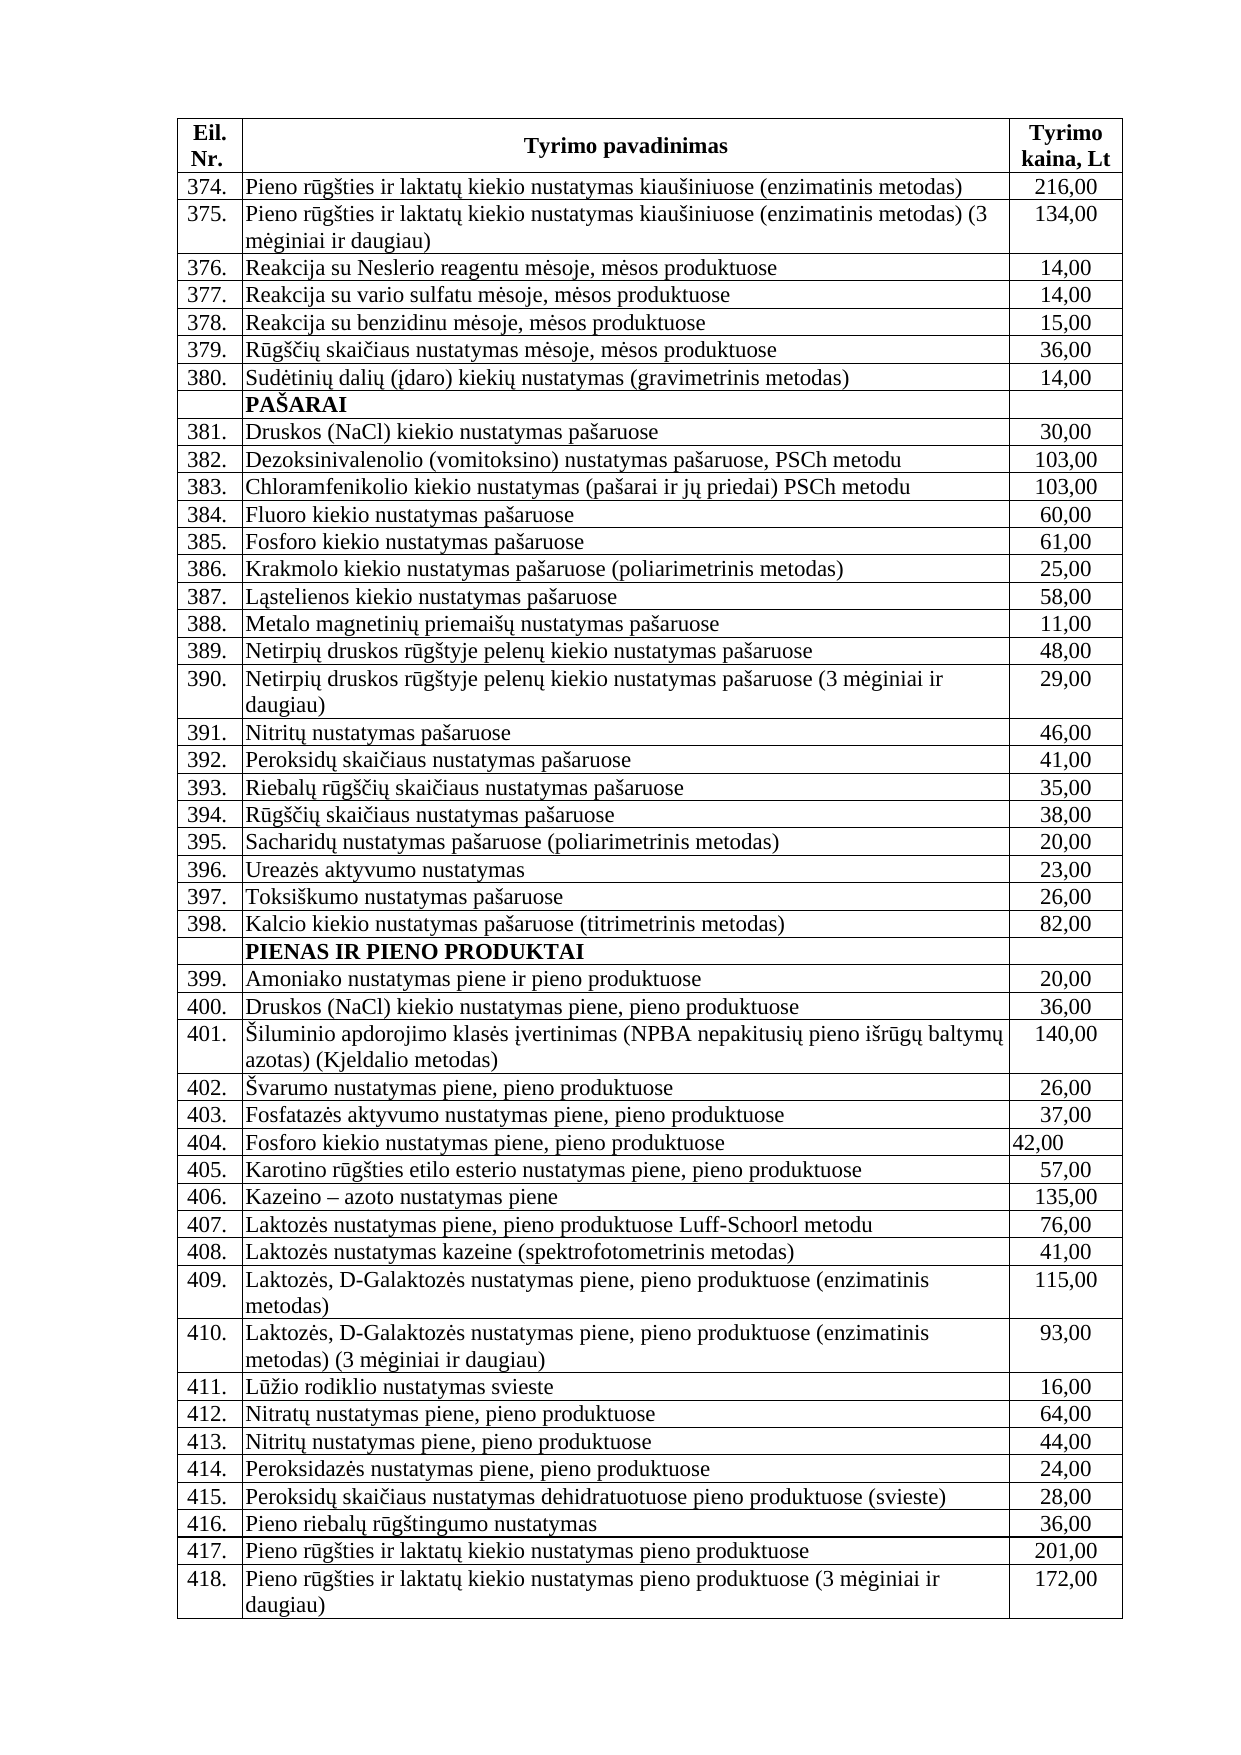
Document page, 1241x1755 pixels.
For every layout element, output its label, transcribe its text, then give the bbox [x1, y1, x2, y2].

table_cell Riebalų rūgščių skaičiaus nustatymas pašaruose [243, 774, 1009, 800]
table_cell Sudėtinių dalių (įdaro) kiekių nustatymas (gravimetrinis metodas) [243, 364, 1009, 390]
table_cell Rūgščių skaičiaus nustatymas mėsoje, mėsos produktuose [243, 336, 1009, 363]
table_cell 406. [178, 1184, 242, 1210]
table_cell 386. [178, 555, 242, 582]
table_cell Fosforo kiekio nustatymas piene, pieno produktuose [243, 1129, 1009, 1155]
table_cell 412. [178, 1401, 242, 1427]
table_cell Reakcija su benzidinu mėsoje, mėsos produktuose [243, 309, 1009, 335]
table_cell 411. [178, 1373, 242, 1399]
table_cell 134,00 [1010, 200, 1122, 253]
table_cell PAŠARAI [243, 391, 1009, 417]
table_cell 416. [178, 1510, 242, 1536]
table_cell 36,00 [1010, 1510, 1122, 1536]
table_cell 385. [178, 528, 242, 554]
table_cell Druskos (NaCl) kiekio nustatymas piene, pieno produktuose [243, 993, 1009, 1019]
table_cell 35,00 [1010, 774, 1122, 800]
table_cell Pieno rūgšties ir laktatų kiekio nustatymas pieno produktuose (3 mėginiai ir daugiau) [243, 1565, 1009, 1618]
table_cell [178, 938, 242, 964]
table_cell 42,00 [1010, 1129, 1122, 1155]
table_cell 408. [178, 1238, 242, 1264]
table_cell 14,00 [1010, 254, 1122, 280]
table_cell 418. [178, 1565, 242, 1618]
table_cell [178, 391, 242, 417]
table_cell Netirpių druskos rūgštyje pelenų kiekio nustatymas pašaruose [243, 638, 1009, 664]
table_cell 389. [178, 638, 242, 664]
table_cell Laktozės nustatymas piene, pieno produktuose Luff-Schoorl metodu [243, 1211, 1009, 1237]
table_cell Švarumo nustatymas piene, pieno produktuose [243, 1074, 1009, 1100]
table_cell 396. [178, 856, 242, 882]
table_cell 36,00 [1010, 336, 1122, 363]
table_cell 103,00 [1010, 473, 1122, 499]
table_cell Toksiškumo nustatymas pašaruose [243, 883, 1009, 909]
table_cell Nitritų nustatymas pašaruose [243, 719, 1009, 745]
table_cell 381. [178, 419, 242, 445]
table_cell Krakmolo kiekio nustatymas pašaruose (poliarimetrinis metodas) [243, 555, 1009, 582]
table_cell 201,00 [1010, 1538, 1122, 1564]
table_cell 14,00 [1010, 364, 1122, 390]
table_cell 11,00 [1010, 610, 1122, 637]
table_cell 29,00 [1010, 665, 1122, 718]
table_cell 103,00 [1010, 446, 1122, 472]
table_cell 402. [178, 1074, 242, 1100]
table_cell Pieno riebalų rūgštingumo nustatymas [243, 1510, 1009, 1536]
table_cell [1010, 938, 1122, 964]
table_cell 397. [178, 883, 242, 909]
table_cell Chloramfenikolio kiekio nustatymas (pašarai ir jų priedai) PSCh metodu [243, 473, 1009, 499]
table_cell 25,00 [1010, 555, 1122, 582]
table_cell Reakcija su Neslerio reagentu mėsoje, mėsos produktuose [243, 254, 1009, 280]
table_cell 380. [178, 364, 242, 390]
table_cell Karotino rūgšties etilo esterio nustatymas piene, pieno produktuose [243, 1156, 1009, 1182]
table_cell 58,00 [1010, 583, 1122, 609]
table_cell 401. [178, 1020, 242, 1073]
table_cell 395. [178, 828, 242, 855]
table_cell 14,00 [1010, 281, 1122, 308]
table_cell 382. [178, 446, 242, 472]
table_cell 140,00 [1010, 1020, 1122, 1073]
table_cell Kazeino – azoto nustatymas piene [243, 1184, 1009, 1210]
table_cell 76,00 [1010, 1211, 1122, 1237]
table_cell 26,00 [1010, 883, 1122, 909]
table_cell 23,00 [1010, 856, 1122, 882]
table_cell Rūgščių skaičiaus nustatymas pašaruose [243, 801, 1009, 827]
table_cell 399. [178, 965, 242, 992]
table_cell Peroksidų skaičiaus nustatymas dehidratuotuose pieno produktuose (svieste) [243, 1483, 1009, 1509]
table_cell 393. [178, 774, 242, 800]
table_cell Reakcija su vario sulfatu mėsoje, mėsos produktuose [243, 281, 1009, 308]
table_cell Dezoksinivalenolio (vomitoksino) nustatymas pašaruose, PSCh metodu [243, 446, 1009, 472]
table_cell 16,00 [1010, 1373, 1122, 1399]
table_cell Laktozės, D-Galaktozės nustatymas piene, pieno produktuose (enzimatinis metodas) [243, 1266, 1009, 1318]
table_cell [1010, 391, 1122, 417]
table_cell 61,00 [1010, 528, 1122, 554]
table_cell 376. [178, 254, 242, 280]
table_cell 383. [178, 473, 242, 499]
table_cell 36,00 [1010, 993, 1122, 1019]
table_cell Peroksidazės nustatymas piene, pieno produktuose [243, 1455, 1009, 1482]
table_cell Ląstelienos kiekio nustatymas pašaruose [243, 583, 1009, 609]
table_cell 60,00 [1010, 501, 1122, 527]
table_cell 216,00 [1010, 173, 1122, 199]
table_cell Druskos (NaCl) kiekio nustatymas pašaruose [243, 419, 1009, 445]
table_cell 407. [178, 1211, 242, 1237]
table_cell 379. [178, 336, 242, 363]
table_cell 20,00 [1010, 828, 1122, 855]
table_cell 394. [178, 801, 242, 827]
table_cell 15,00 [1010, 309, 1122, 335]
table_cell 24,00 [1010, 1455, 1122, 1482]
table_cell 41,00 [1010, 746, 1122, 772]
table_cell Fosfatazės aktyvumo nustatymas piene, pieno produktuose [243, 1101, 1009, 1128]
table_cell 57,00 [1010, 1156, 1122, 1182]
table_cell Laktozės, D-Galaktozės nustatymas piene, pieno produktuose (enzimatinis metodas) (3 mėginiai ir daugiau) [243, 1319, 1009, 1372]
table_cell Netirpių druskos rūgštyje pelenų kiekio nustatymas pašaruose (3 mėginiai ir daugiau) [243, 665, 1009, 718]
table_cell 398. [178, 911, 242, 937]
table_cell 415. [178, 1483, 242, 1509]
table_cell Pieno rūgšties ir laktatų kiekio nustatymas pieno produktuose [243, 1538, 1009, 1564]
table_cell 417. [178, 1538, 242, 1564]
table_cell 64,00 [1010, 1401, 1122, 1427]
table_cell Lūžio rodiklio nustatymas svieste [243, 1373, 1009, 1399]
table_cell 377. [178, 281, 242, 308]
table_cell 37,00 [1010, 1101, 1122, 1128]
table_cell Pieno rūgšties ir laktatų kiekio nustatymas kiaušiniuose (enzimatinis metodas) [243, 173, 1009, 199]
table_cell 388. [178, 610, 242, 637]
table_header Tyrimo kaina, Lt [1010, 119, 1122, 172]
table_cell Sacharidų nustatymas pašaruose (poliarimetrinis metodas) [243, 828, 1009, 855]
table_cell 41,00 [1010, 1238, 1122, 1264]
table_cell Ureazės aktyvumo nustatymas [243, 856, 1009, 882]
table_cell 405. [178, 1156, 242, 1182]
table_cell Nitritų nustatymas piene, pieno produktuose [243, 1428, 1009, 1454]
table_cell 378. [178, 309, 242, 335]
table_cell 384. [178, 501, 242, 527]
table_cell Šiluminio apdorojimo klasės įvertinimas (NPBA nepakitusių pieno išrūgų baltymų azotas) (Kjeldalio metodas) [243, 1020, 1009, 1073]
table_cell 135,00 [1010, 1184, 1122, 1210]
table_cell 409. [178, 1266, 242, 1318]
table_cell 28,00 [1010, 1483, 1122, 1509]
table_cell Fluoro kiekio nustatymas pašaruose [243, 501, 1009, 527]
table_cell 404. [178, 1129, 242, 1155]
table_cell 410. [178, 1319, 242, 1372]
table_cell 46,00 [1010, 719, 1122, 745]
table_cell 48,00 [1010, 638, 1122, 664]
table_cell 392. [178, 746, 242, 772]
table_header Tyrimo pavadinimas [243, 119, 1009, 172]
table_cell 387. [178, 583, 242, 609]
table_cell 414. [178, 1455, 242, 1482]
table_cell 400. [178, 993, 242, 1019]
table_cell 374. [178, 173, 242, 199]
table_cell 82,00 [1010, 911, 1122, 937]
table_cell 26,00 [1010, 1074, 1122, 1100]
table_cell Fosforo kiekio nustatymas pašaruose [243, 528, 1009, 554]
table_cell 172,00 [1010, 1565, 1122, 1618]
table_cell Pienas ir pieno produktai [243, 938, 1009, 964]
table_cell Peroksidų skaičiaus nustatymas pašaruose [243, 746, 1009, 772]
table_cell 93,00 [1010, 1319, 1122, 1372]
table_cell 391. [178, 719, 242, 745]
table_cell Laktozės nustatymas kazeine (spektrofotometrinis metodas) [243, 1238, 1009, 1264]
table_cell 20,00 [1010, 965, 1122, 992]
table_cell Metalo magnetinių priemaišų nustatymas pašaruose [243, 610, 1009, 637]
table_header Eil. Nr. [178, 119, 242, 172]
table_cell Pieno rūgšties ir laktatų kiekio nustatymas kiaušiniuose (enzimatinis metodas) (3 mėginiai ir daugiau) [243, 200, 1009, 253]
table_cell 403. [178, 1101, 242, 1128]
table_cell 44,00 [1010, 1428, 1122, 1454]
table_cell 38,00 [1010, 801, 1122, 827]
table_cell 375. [178, 200, 242, 253]
table_cell 115,00 [1010, 1266, 1122, 1318]
table_cell 390. [178, 665, 242, 718]
table_cell 413. [178, 1428, 242, 1454]
table_cell Nitratų nustatymas piene, pieno produktuose [243, 1401, 1009, 1427]
table_cell Kalcio kiekio nustatymas pašaruose (titrimetrinis metodas) [243, 911, 1009, 937]
table_cell Amoniako nustatymas piene ir pieno produktuose [243, 965, 1009, 992]
table_cell 30,00 [1010, 419, 1122, 445]
